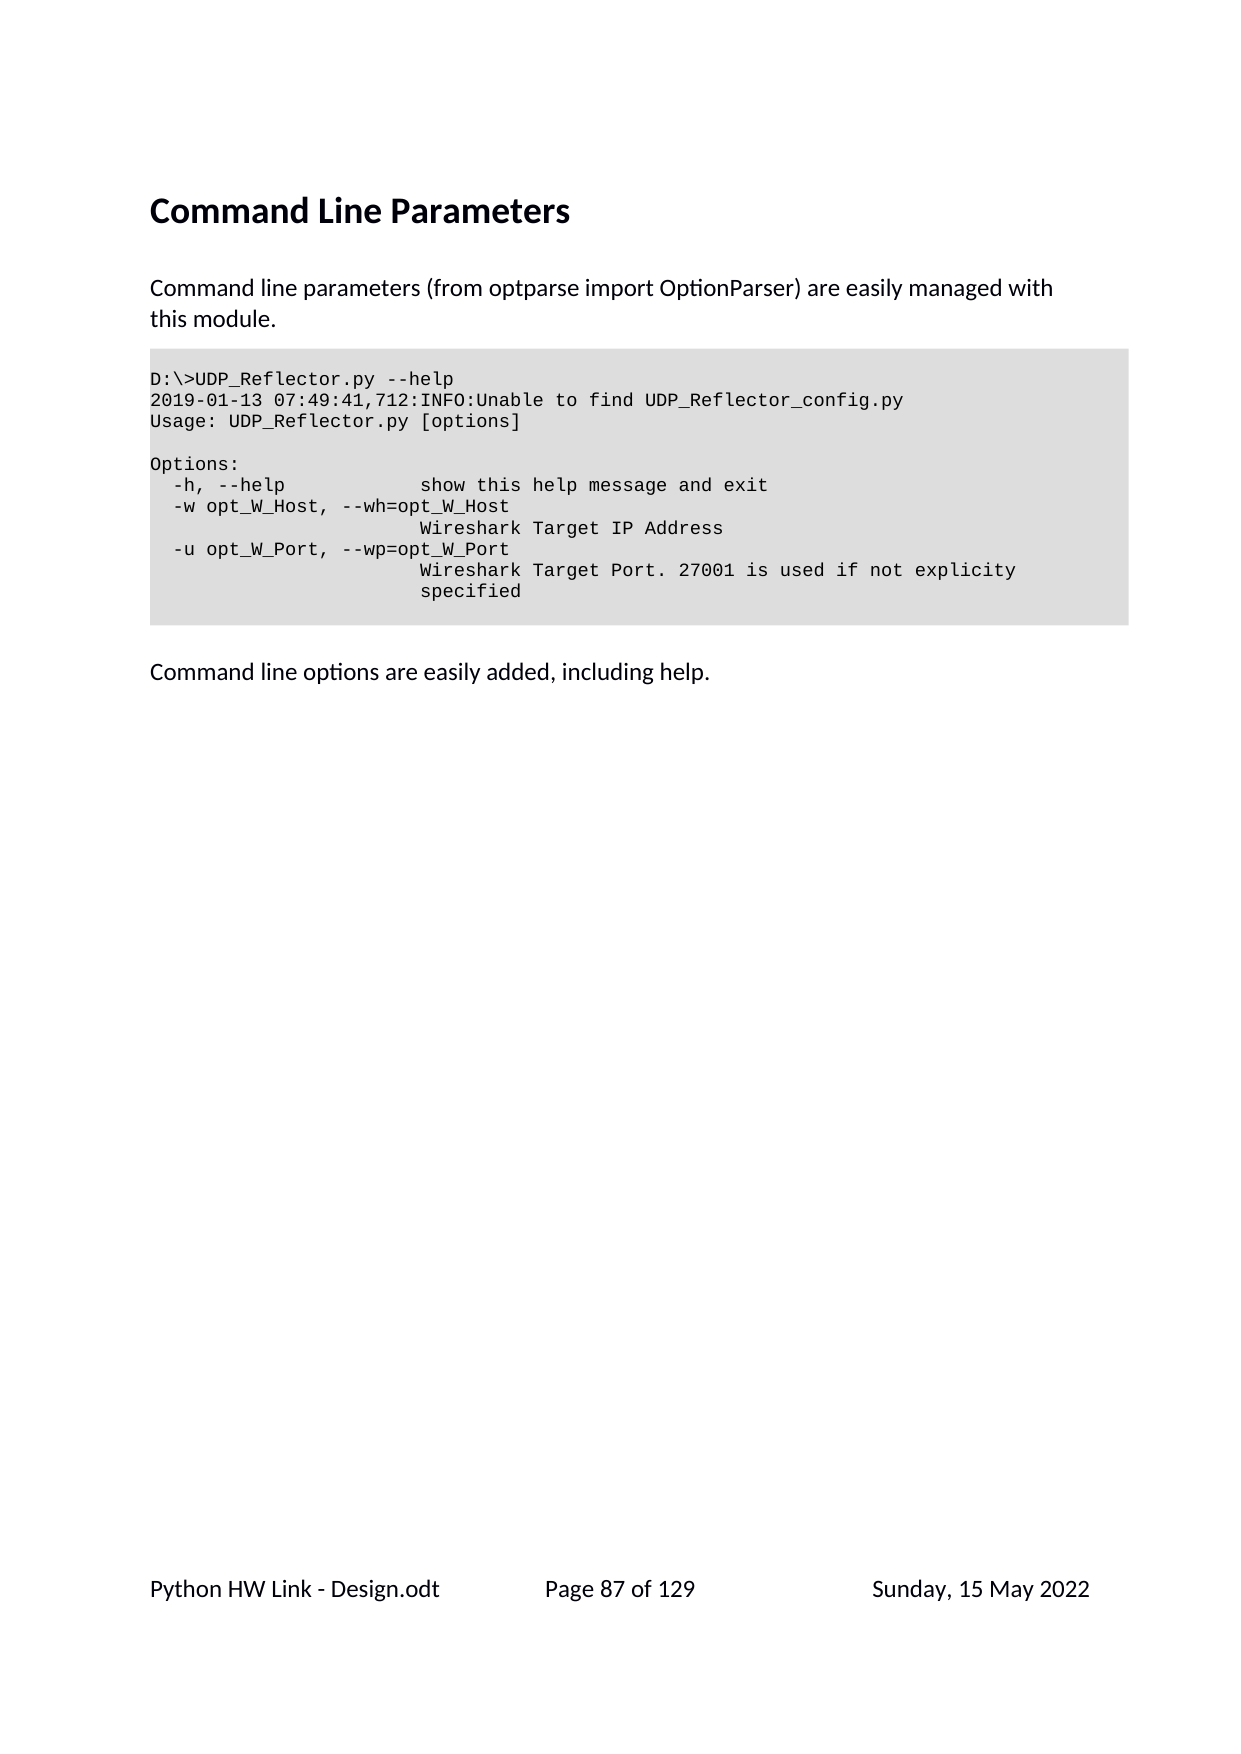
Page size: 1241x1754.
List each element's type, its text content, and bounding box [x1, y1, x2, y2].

subtitle Command Line Parameters [150, 187, 1090, 233]
text Command line parameters (from optparse import OptionParser) are easily managed with this module. [150, 272, 1090, 333]
text Command line options are easily added, including help. [150, 656, 1090, 687]
